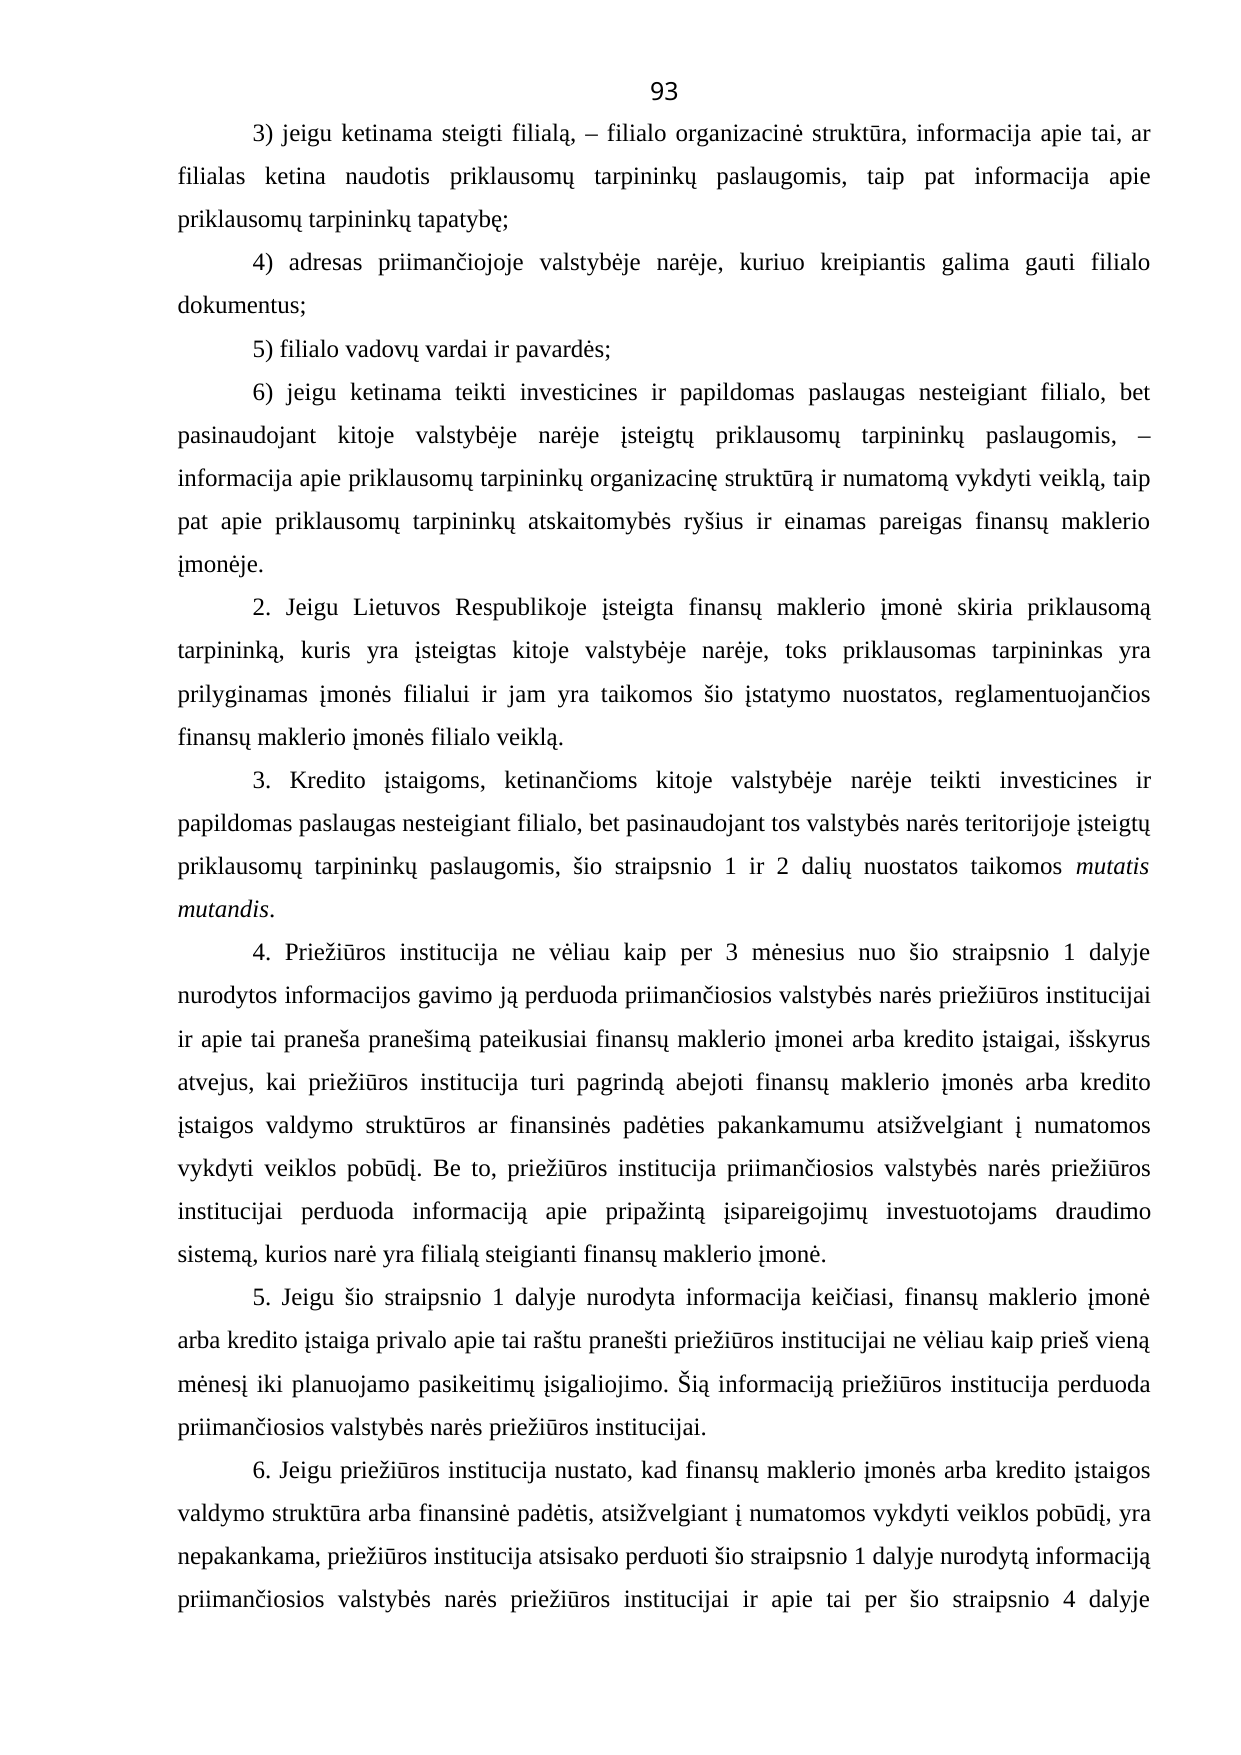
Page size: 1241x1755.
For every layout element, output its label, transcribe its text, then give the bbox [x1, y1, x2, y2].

text 6) jeigu ketinama teikti investicines ir papildomas paslaugas nesteigiant filialo, bet pasinaudojant kitoje valstybėje narėje įsteigtų priklausomų tarpininkų paslaugomis, – informacija apie priklausomų tarpininkų organizacinę struktūrą ir numatomą vykdyti veiklą, taip pat apie priklausomų tarpininkų atskaitomybės ryšius ir einamas pareigas finansų maklerio įmonėje. [177, 377, 1152, 578]
text 2. Jeigu Lietuvos Respublikoje įsteigta finansų maklerio įmonė skiria priklausomą tarpininką, kuris yra įsteigtas kitoje valstybėje narėje, toks priklausomas tarpininkas yra prilyginamas įmonės filialui ir jam yra taikomos šio įstatymo nuostatos, reglamentuojančios finansų maklerio įmonės filialo veiklą. [177, 592, 1152, 751]
text 4) adresas priimančiojoje valstybėje narėje, kuriuo kreipiantis galima gauti filialo dokumentus; [177, 247, 1152, 319]
text 3. Kredito įstaigoms, ketinančioms kitoje valstybėje narėje teikti investicines ir papildomas paslaugas nesteigiant filialo, bet pasinaudojant tos valstybės narės teritorijoje įsteigtų priklausomų tarpininkų paslaugomis, šio straipsnio 1 ir 2 dalių nuostatos taikomos mutatis mutandis. [177, 765, 1152, 923]
text 3) jeigu ketinama steigti filialą, – filialo organizacinė struktūra, informacija apie tai, ar filialas ketina naudotis priklausomų tarpininkų paslaugomis, taip pat informacija apie priklausomų tarpininkų tapatybę; [177, 118, 1152, 233]
text 4. Priežiūros institucija ne vėliau kaip per 3 mėnesius nuo šio straipsnio 1 dalyje nurodytos informacijos gavimo ją perduoda priimančiosios valstybės narės priežiūros institucijai ir apie tai praneša pranešimą pateikusiai finansų maklerio įmonei arba kredito įstaigai, išskyrus atvejus, kai priežiūros institucija turi pagrindą abejoti finansų maklerio įmonės arba kredito įstaigos valdymo struktūros ar finansinės padėties pakankamumu atsižvelgiant į numatomos vykdyti veiklos pobūdį. Be to, priežiūros institucija priimančiosios valstybės narės priežiūros institucijai perduoda informaciją apie pripažintą įsipareigojimų investuotojams draudimo sistemą, kurios narė yra filialą steigianti finansų maklerio įmonė. [177, 937, 1152, 1268]
text 6. Jeigu priežiūros institucija nustato, kad finansų maklerio įmonės arba kredito įstaigos valdymo struktūra arba finansinė padėtis, atsižvelgiant į numatomos vykdyti veiklos pobūdį, yra nepakankama, priežiūros institucija atsisako perduoti šio straipsnio 1 dalyje nurodytą informaciją priimančiosios valstybės narės priežiūros institucijai ir apie tai per šio straipsnio 4 dalyje [177, 1455, 1152, 1613]
text 5) filialo vadovų vardai ir pavardės; [177, 334, 1152, 362]
text 5. Jeigu šio straipsnio 1 dalyje nurodyta informacija keičiasi, finansų maklerio įmonė arba kredito įstaiga privalo apie tai raštu pranešti priežiūros institucijai ne vėliau kaip prieš vieną mėnesį iki planuojamo pasikeitimų įsigaliojimo. Šią informaciją priežiūros institucija perduoda priimančiosios valstybės narės priežiūros institucijai. [177, 1282, 1152, 1441]
